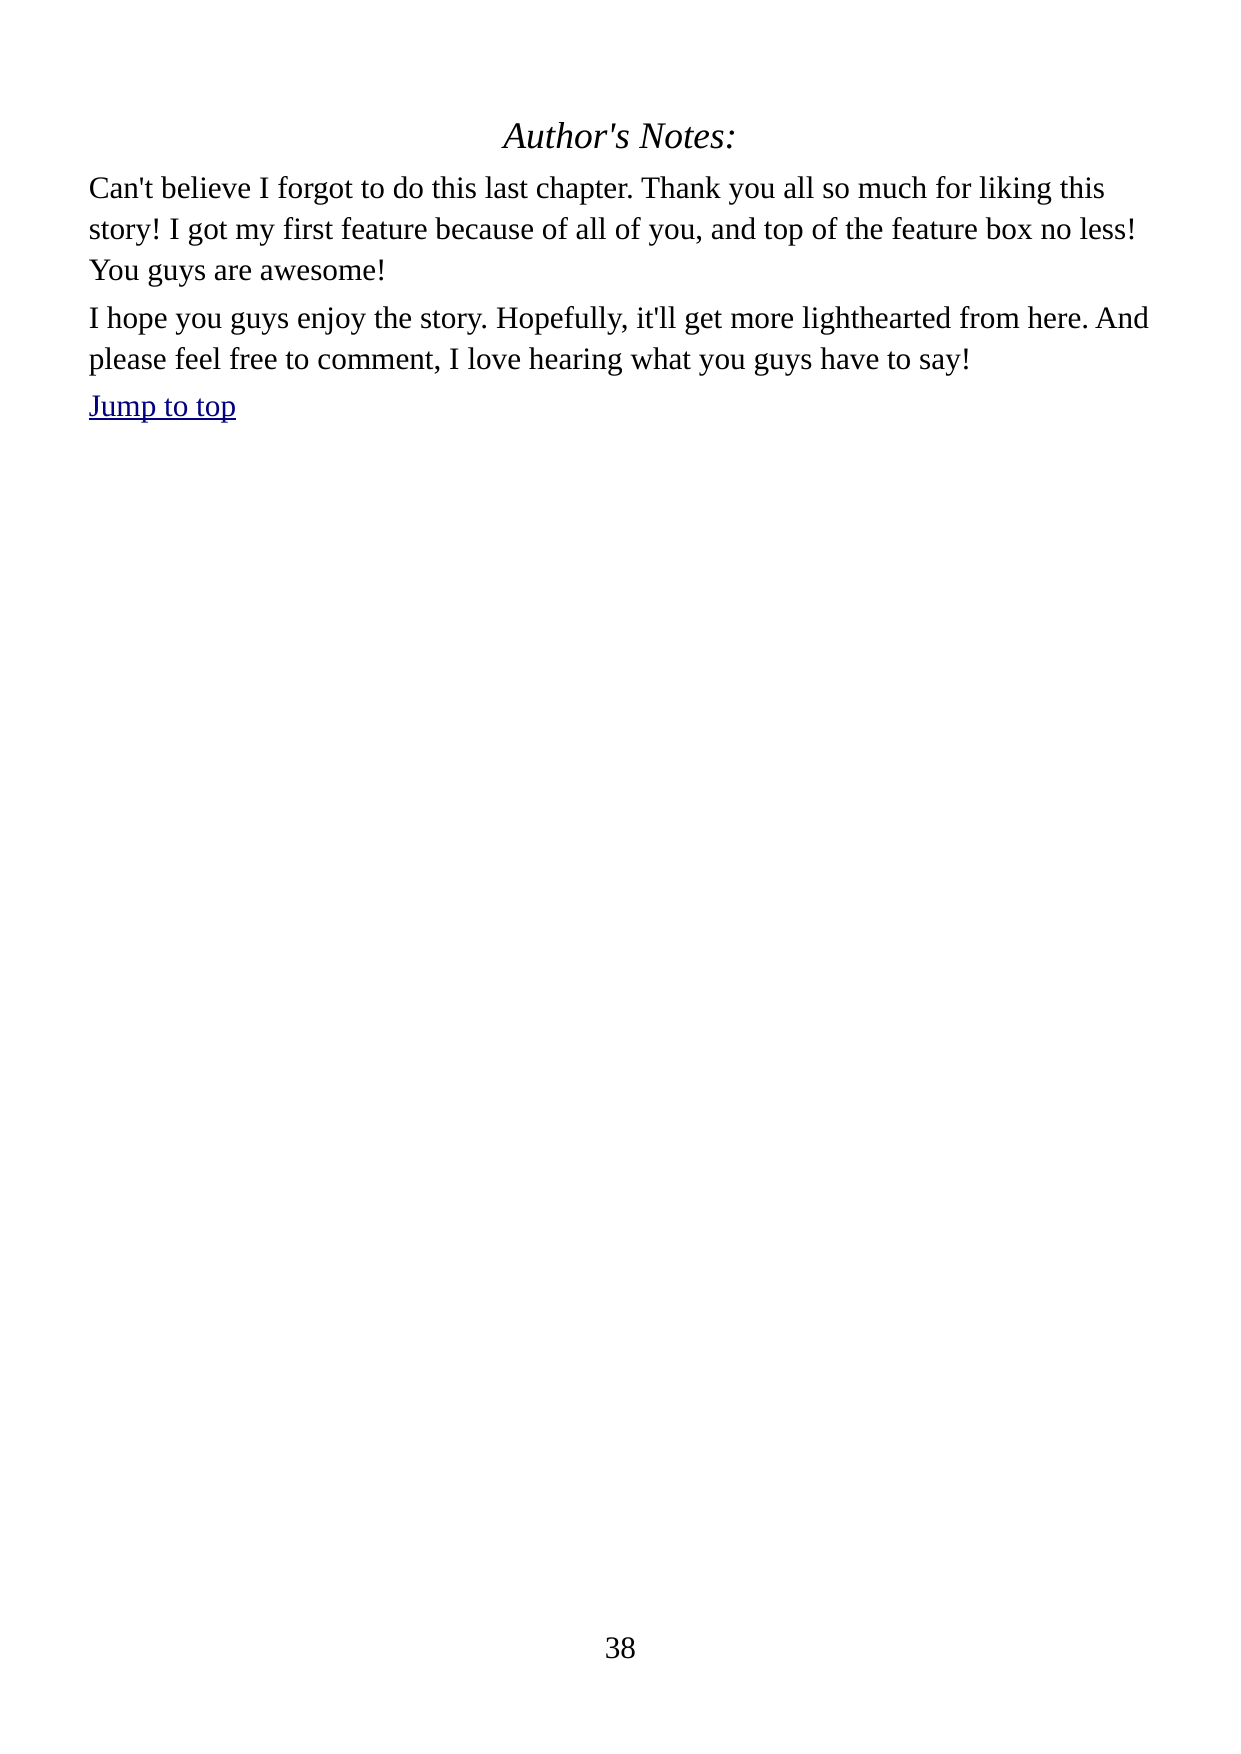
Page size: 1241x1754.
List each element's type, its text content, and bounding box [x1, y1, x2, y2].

subtitle Author's Notes: [88, 113, 1152, 157]
text Can't believe I forgot to do this last chapter. Thank you all so much for liking this story! I got my first feature because of all of you, and top of the feature box no less! You guys are awesome! [88, 169, 1152, 288]
text I hope you guys enjoy the story. Hopefully, it'll get more lighthearted from here. And please feel free to comment, I love hearing what you guys have to say! [88, 299, 1152, 376]
text Jump to top [88, 387, 1152, 423]
